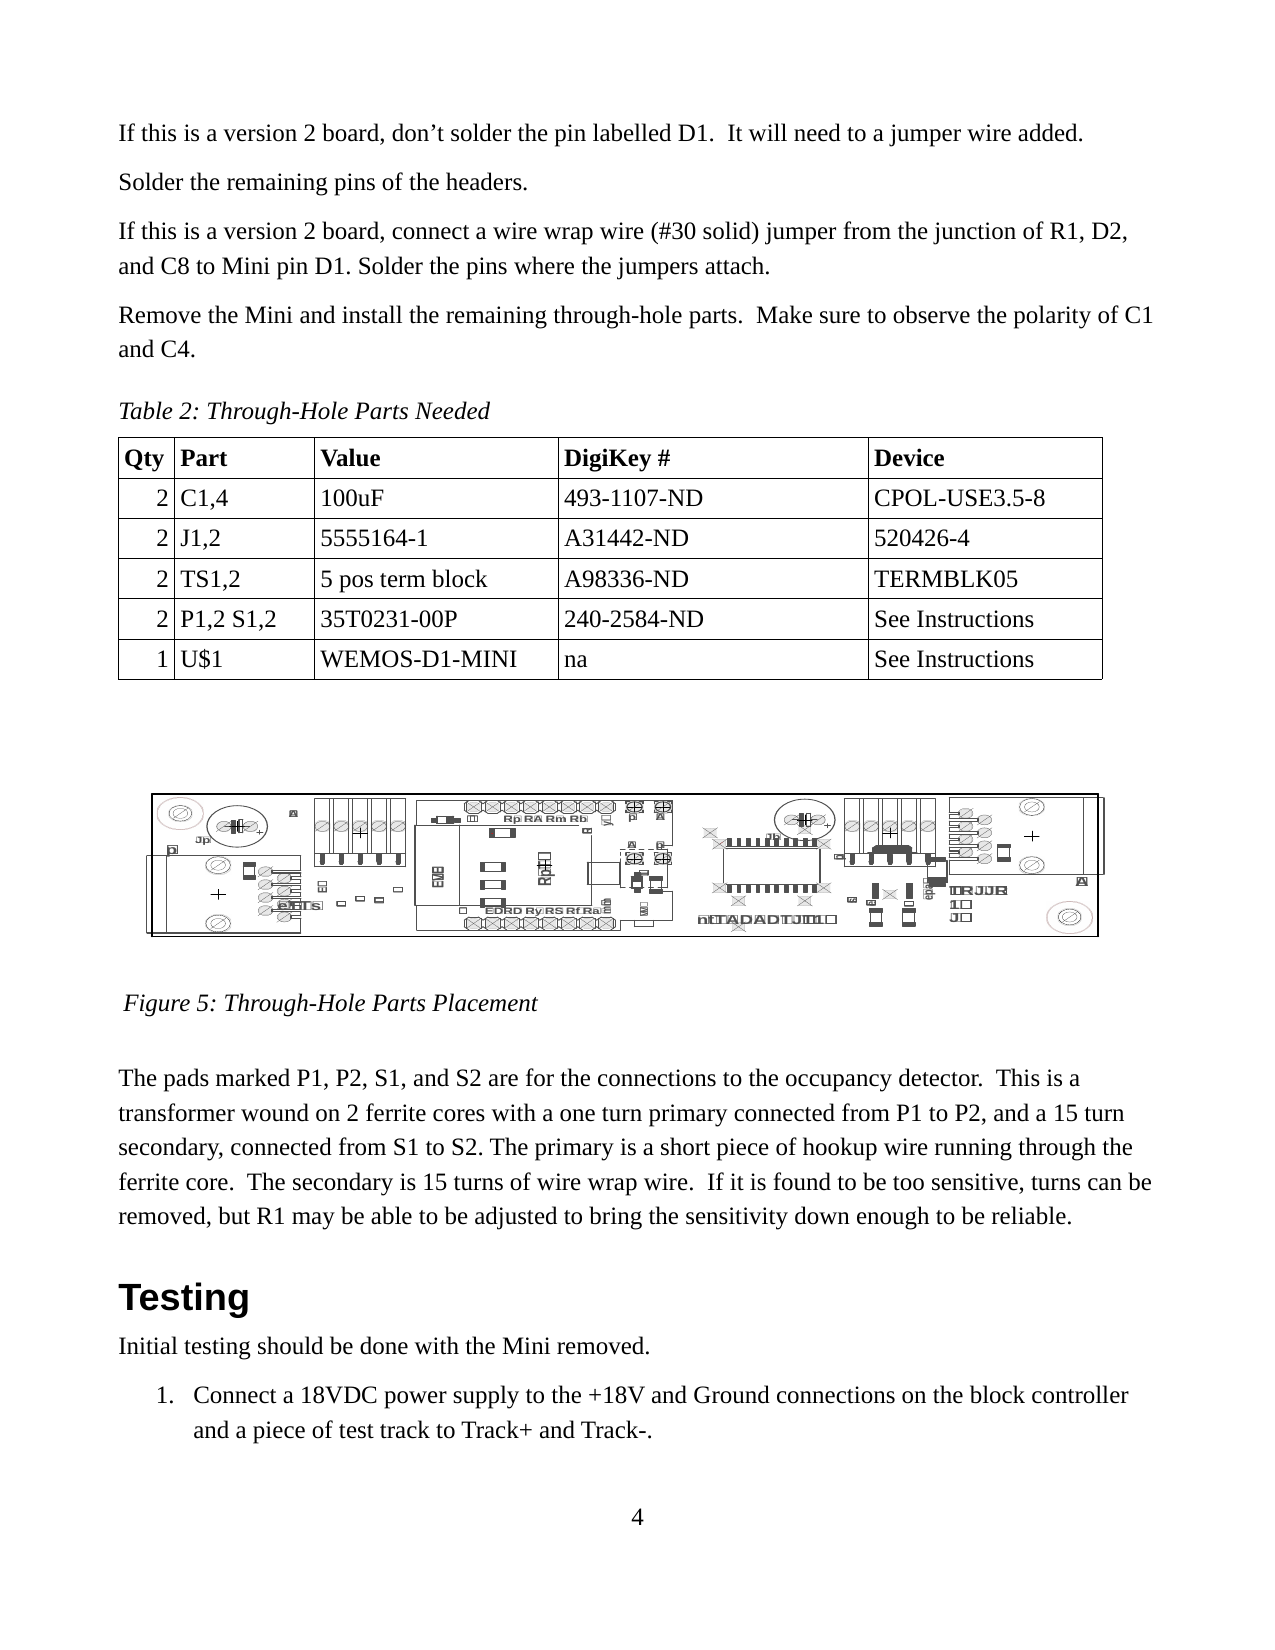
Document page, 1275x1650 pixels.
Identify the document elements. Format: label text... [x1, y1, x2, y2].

text If this is a version 2 board, don’t solder the pin labelled D1. It will need to a jumper wire added. [118, 118, 1157, 147]
text Remove the Mini and install the remaining through-hole parts. Make sure to observe the polarity of C1 and C4. [118, 300, 1157, 363]
table_cell TERMBLK05 [869, 559, 1102, 598]
text Table 2: Through-Hole Parts Needed [118, 396, 1157, 424]
table_cell 520426-4 [869, 519, 1102, 558]
table_header Qty [119, 438, 174, 477]
table_header Value [315, 438, 558, 477]
table_cell WEMOS-D1-MINI [315, 640, 558, 679]
table_cell na [559, 640, 868, 679]
table_cell See Instructions [869, 640, 1102, 679]
table_cell 100uF [315, 479, 558, 518]
table_cell A31442-ND [559, 519, 868, 558]
table_header Device [869, 438, 1102, 477]
text If this is a version 2 board, connect a wire wrap wire (#30 solid) jumper from the junction of R1, D2, and C8 to Mini pin D1. Solder the pins where the jumpers attach. [118, 216, 1157, 279]
text Initial testing should be done with the Mini removed. [118, 1331, 1157, 1360]
table_cell 2 [119, 599, 174, 639]
table_cell P1,2 S1,2 [175, 599, 314, 639]
table_cell 5 pos term block [315, 559, 558, 598]
table_cell 2 [119, 559, 174, 598]
table_cell 2 [119, 519, 174, 558]
table_cell A98336-ND [559, 559, 868, 598]
text Solder the remaining pins of the headers. [118, 167, 1157, 196]
table_cell J1,2 [175, 519, 314, 558]
table_cell TS1,2 [175, 559, 314, 598]
table_header Part [175, 438, 314, 477]
text The pads marked P1, P2, S1, and S2 are for the connections to the occupancy detector. This is a transformer wound on 2 ferrite cores with a one turn primary connected from P1 to P2, and a 15 turn secondary, connected from S1 to S2. The primary is a short piece of hookup wire running through the ferrite core. The secondary is 15 turns of wire wrap wire. If it is found to be too sensitive, turns can be removed, but R1 may be able to be adjusted to bring the sensitivity down enough to be reliable. [118, 1063, 1157, 1230]
table_cell U$1 [175, 640, 314, 679]
table_cell 1 [119, 640, 174, 679]
table_cell 35T0231-00P [315, 599, 558, 639]
table_cell C1,4 [175, 479, 314, 518]
table_cell 2 [119, 479, 174, 518]
table_cell See Instructions [869, 599, 1102, 639]
table_header DigiKey # [559, 438, 868, 477]
table_cell 493-1107-ND [559, 479, 868, 518]
subtitle Testing [118, 1275, 1157, 1319]
table_cell 240-2584-ND [559, 599, 868, 639]
table_cell 5555164-1 [315, 519, 558, 558]
text Figure 5: Through-Hole Parts Placement [123, 983, 1118, 1017]
list Connect a 18VDC power supply to the +18V and Ground connections on the block controller and a piece of test track to Track+ and Track-. [156, 1380, 1157, 1443]
table_cell CPOL-USE3.5-8 [869, 479, 1102, 518]
